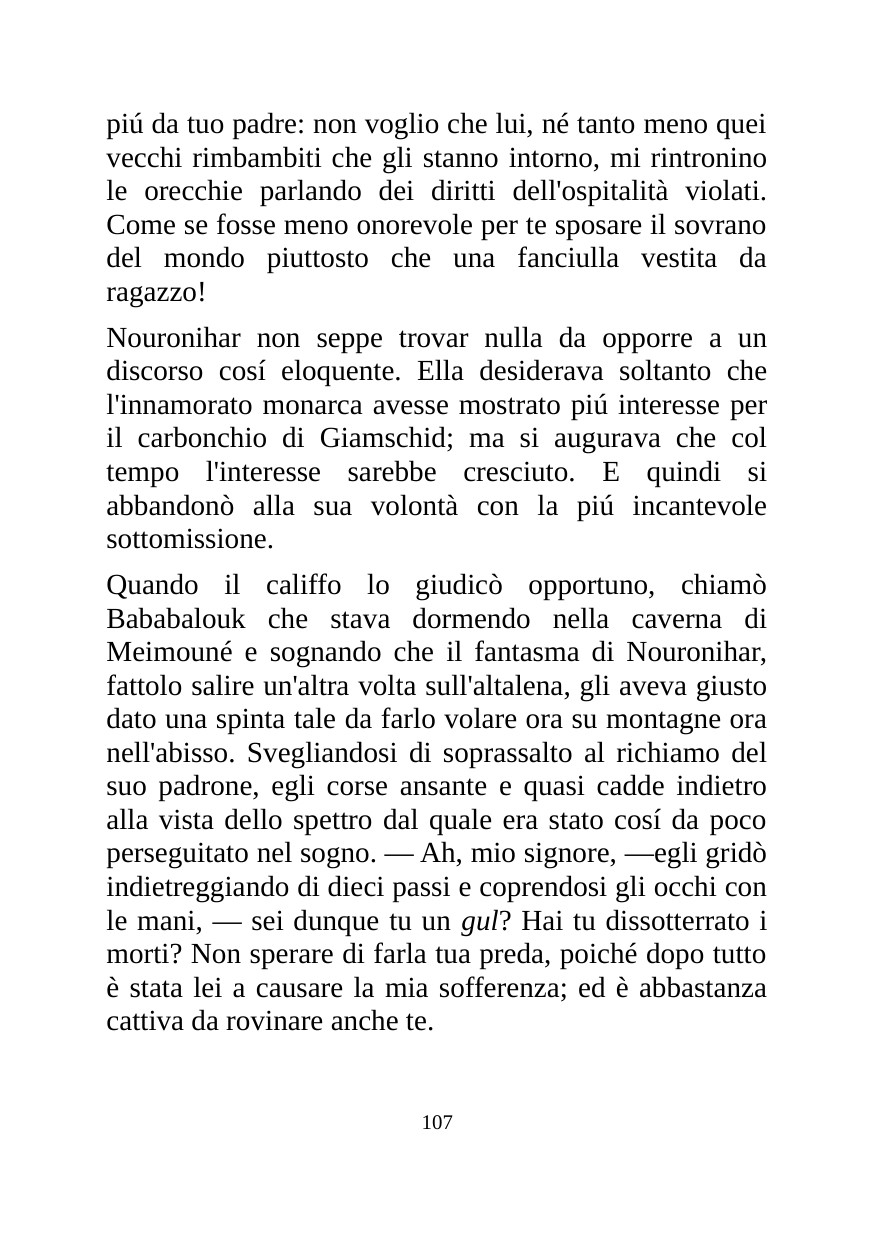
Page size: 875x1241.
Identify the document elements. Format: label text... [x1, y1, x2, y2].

text piú da tuo padre: non voglio che lui, né tanto meno quei vecchi rimbambiti che gli stanno intorno, mi rintronino le orecchie parlando dei diritti dell'ospitalità violati. Come se fosse meno onorevole per te sposare il sovrano del mondo piuttosto che una fanciulla vestita da ragazzo! [106, 106, 768, 307]
text Nouronihar non seppe trovar nulla da opporre a un discorso cosí eloquente. Ella desiderava soltanto che l'innamorato monarca avesse mostrato piú interesse per il carbonchio di Giamschid; ma si augurava che col tempo l'interesse sarebbe cresciuto. E quindi si abbandonò alla sua volontà con la piú incantevole sottomissione. [106, 320, 768, 555]
text Quando il califfo lo giudicò opportuno, chiamò Bababalouk che stava dormendo nella caverna di Meimouné e sognando che il fantasma di Nouronihar, fattolo salire un'altra volta sull'altalena, gli aveva giusto dato una spinta tale da farlo volare ora su montagne ora nell'abisso. Svegliandosi di soprassalto al richiamo del suo padrone, egli corse ansante e quasi cadde indietro alla vista dello spettro dal quale era stato cosí da poco perseguitato nel sogno. — Ah, mio signore, —egli gridò indietreggiando di dieci passi e coprendosi gli occhi con le mani, — sei dunque tu un gul? Hai tu dissotterrato i morti? Non sperare di farla tua preda, poiché dopo tutto è stata lei a causare la mia sofferenza; ed è abbastanza cattiva da rovinare anche te. [106, 567, 768, 1037]
